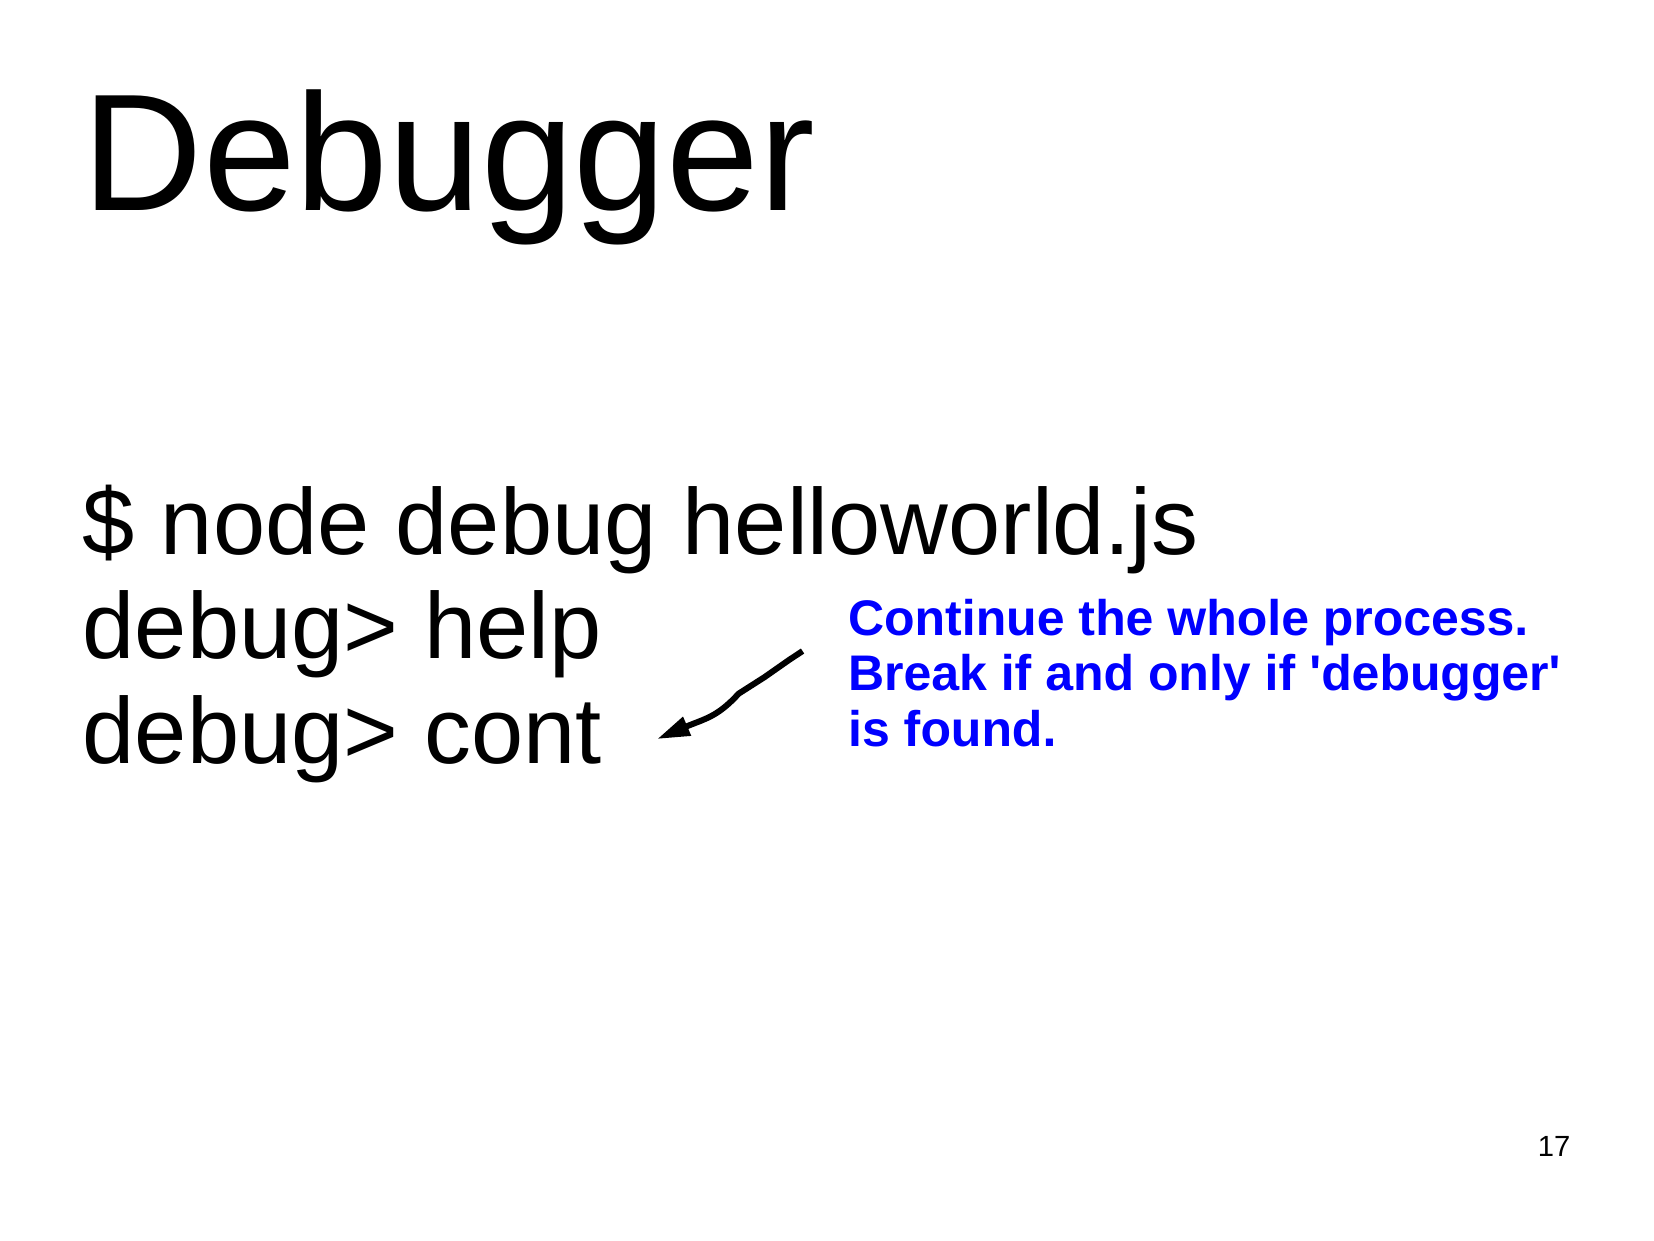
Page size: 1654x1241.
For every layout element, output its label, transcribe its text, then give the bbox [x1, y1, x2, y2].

subtitle $ node debug helloworld.js debug> help debug> cont [82, 266, 1538, 987]
text_box Continue the whole process. Break if and only if 'debugger' is found. [833, 582, 1587, 765]
title Debugger [82, 49, 1571, 257]
